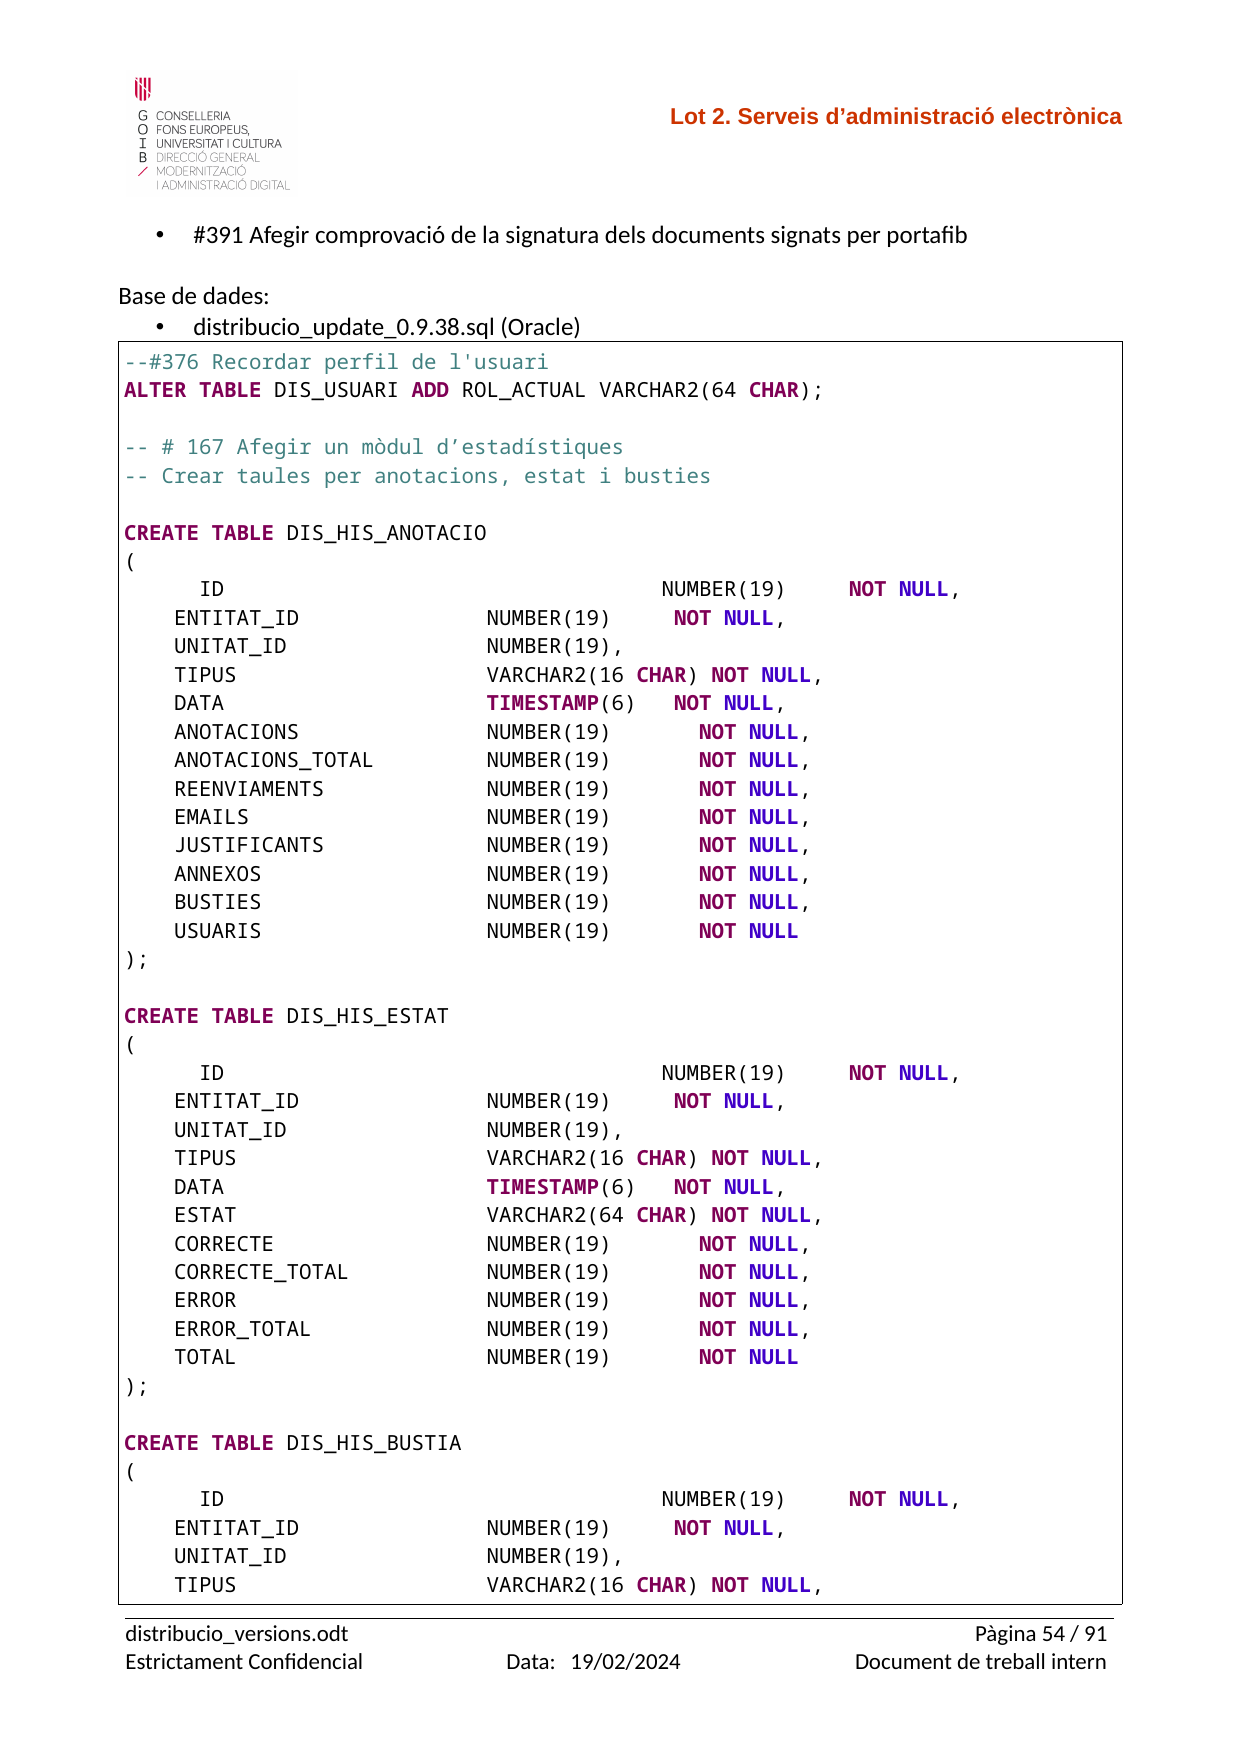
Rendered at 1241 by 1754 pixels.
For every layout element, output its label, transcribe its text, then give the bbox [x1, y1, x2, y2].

table_header --#376 Recordar perfil de l'usuari ALTER TABLE DIS_USUARI ADD ROL_ACTUAL VARCHAR2(64 CHAR); -- # 167 Afegir un mòdul d’estadístiques -- Crear taules per anotacions, estat i busties CREATE TABLE DIS_HIS_ANOTACIO ( ID NUMBER(19) NOT NULL, ENTITAT_ID NUMBER(19) NOT NULL, UNITAT_ID NUMBER(19), TIPUS VARCHAR2(16 CHAR) NOT NULL, DATA TIMESTAMP(6) NOT NULL, ANOTACIONS NUMBER(19) NOT NULL, ANOTACIONS_TOTAL NUMBER(19) NOT NULL, REENVIAMENTS NUMBER(19) NOT NULL, EMAILS NUMBER(19) NOT NULL, JUSTIFICANTS NUMBER(19) NOT NULL, ANNEXOS NUMBER(19) NOT NULL, BUSTIES NUMBER(19) NOT NULL, USUARIS NUMBER(19) NOT NULL ); CREATE TABLE DIS_HIS_ESTAT ( ID NUMBER(19) NOT NULL, ENTITAT_ID NUMBER(19) NOT NULL, UNITAT_ID NUMBER(19), TIPUS VARCHAR2(16 CHAR) NOT NULL, DATA TIMESTAMP(6) NOT NULL, ESTAT VARCHAR2(64 CHAR) NOT NULL, CORRECTE NUMBER(19) NOT NULL, CORRECTE_TOTAL NUMBER(19) NOT NULL, ERROR NUMBER(19) NOT NULL, ERROR_TOTAL NUMBER(19) NOT NULL, TOTAL NUMBER(19) NOT NULL ); CREATE TABLE DIS_HIS_BUSTIA ( ID NUMBER(19) NOT NULL, ENTITAT_ID NUMBER(19) NOT NULL, UNITAT_ID NUMBER(19), TIPUS VARCHAR2(16 CHAR) NOT NULL, [119, 342, 1122, 1604]
picture [126, 70, 299, 197]
list distribucio_update_0.9.38.sql (Oracle) [156, 311, 1122, 341]
list #391 Afegir comprovació de la signatura dels documents signats per portafib [156, 219, 1122, 250]
text Base de dades: [118, 280, 1122, 311]
